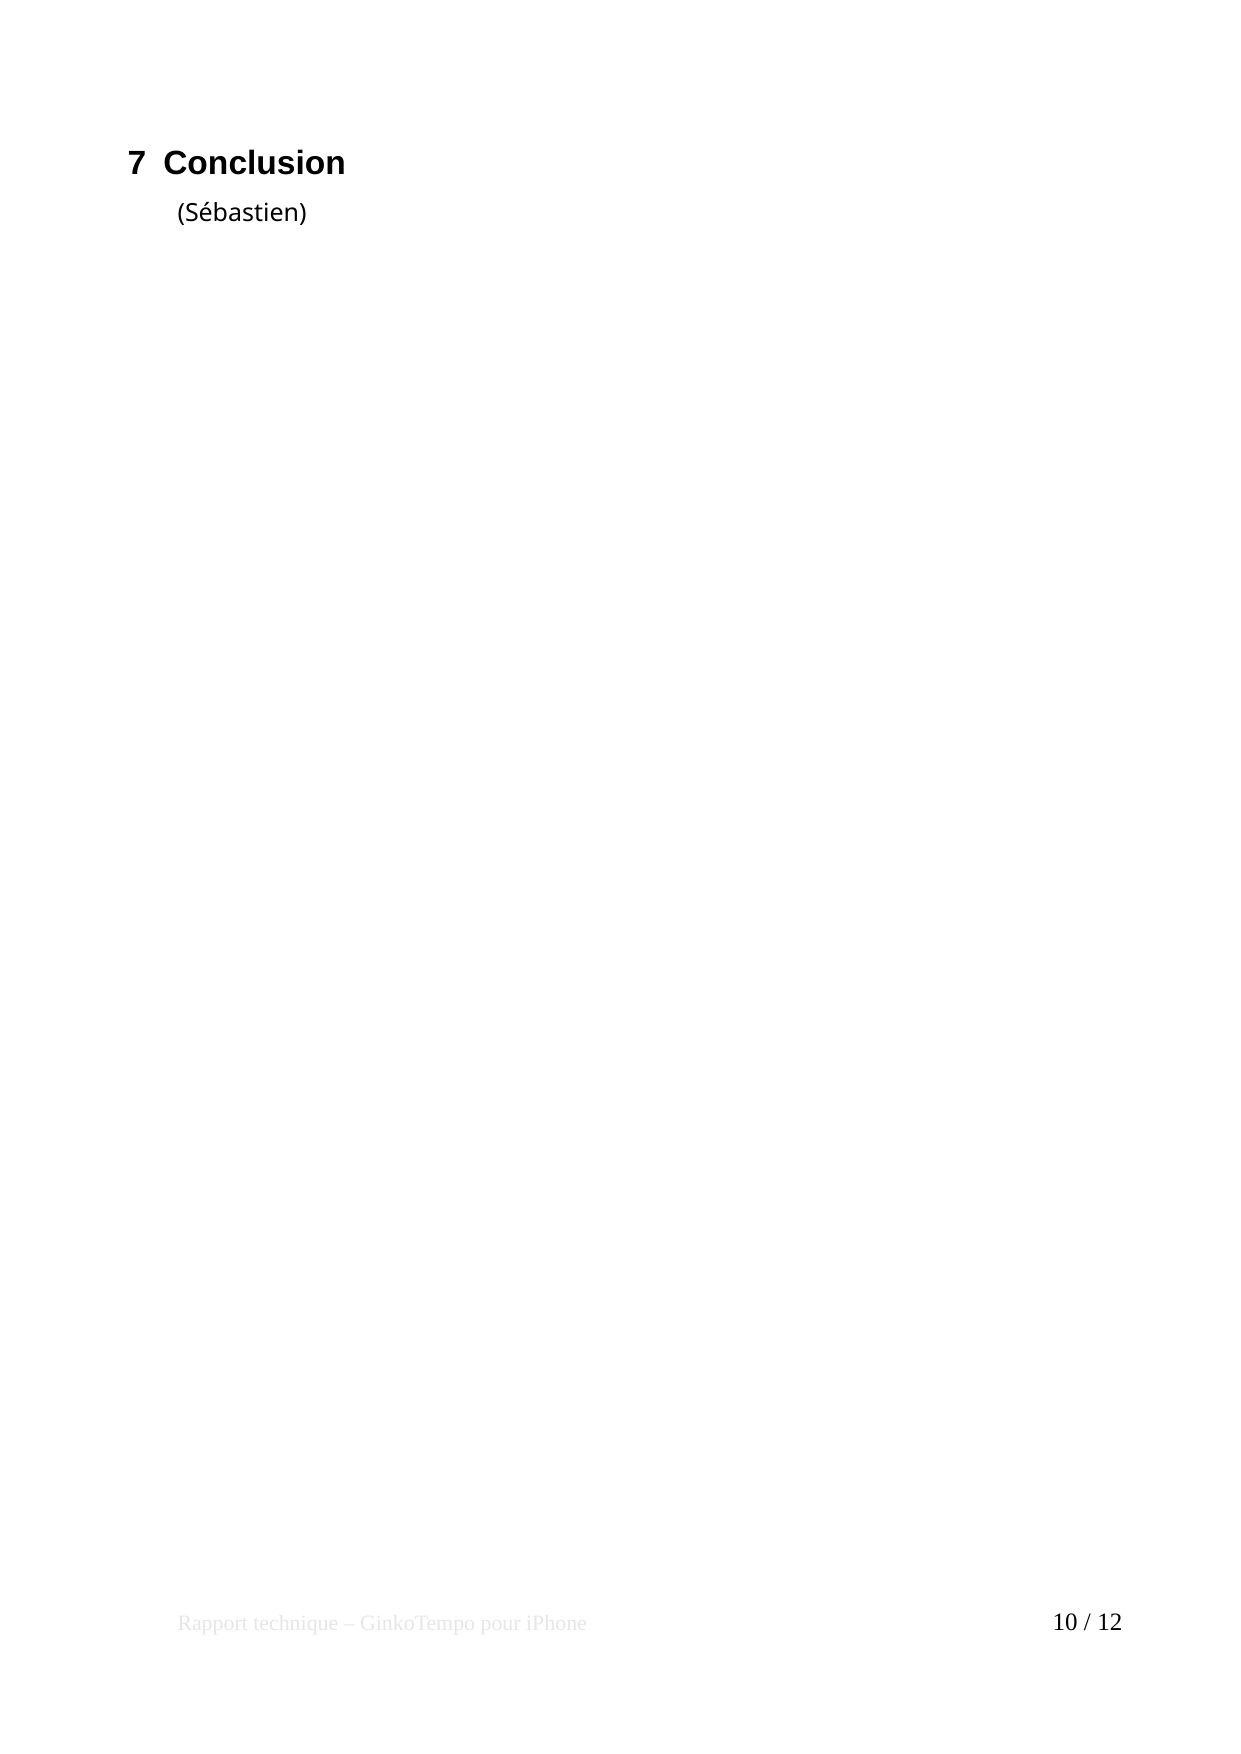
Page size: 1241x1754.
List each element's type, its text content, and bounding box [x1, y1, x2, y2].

text (Sébastien) [118, 194, 1122, 228]
subtitle Conclusion [118, 143, 1122, 182]
